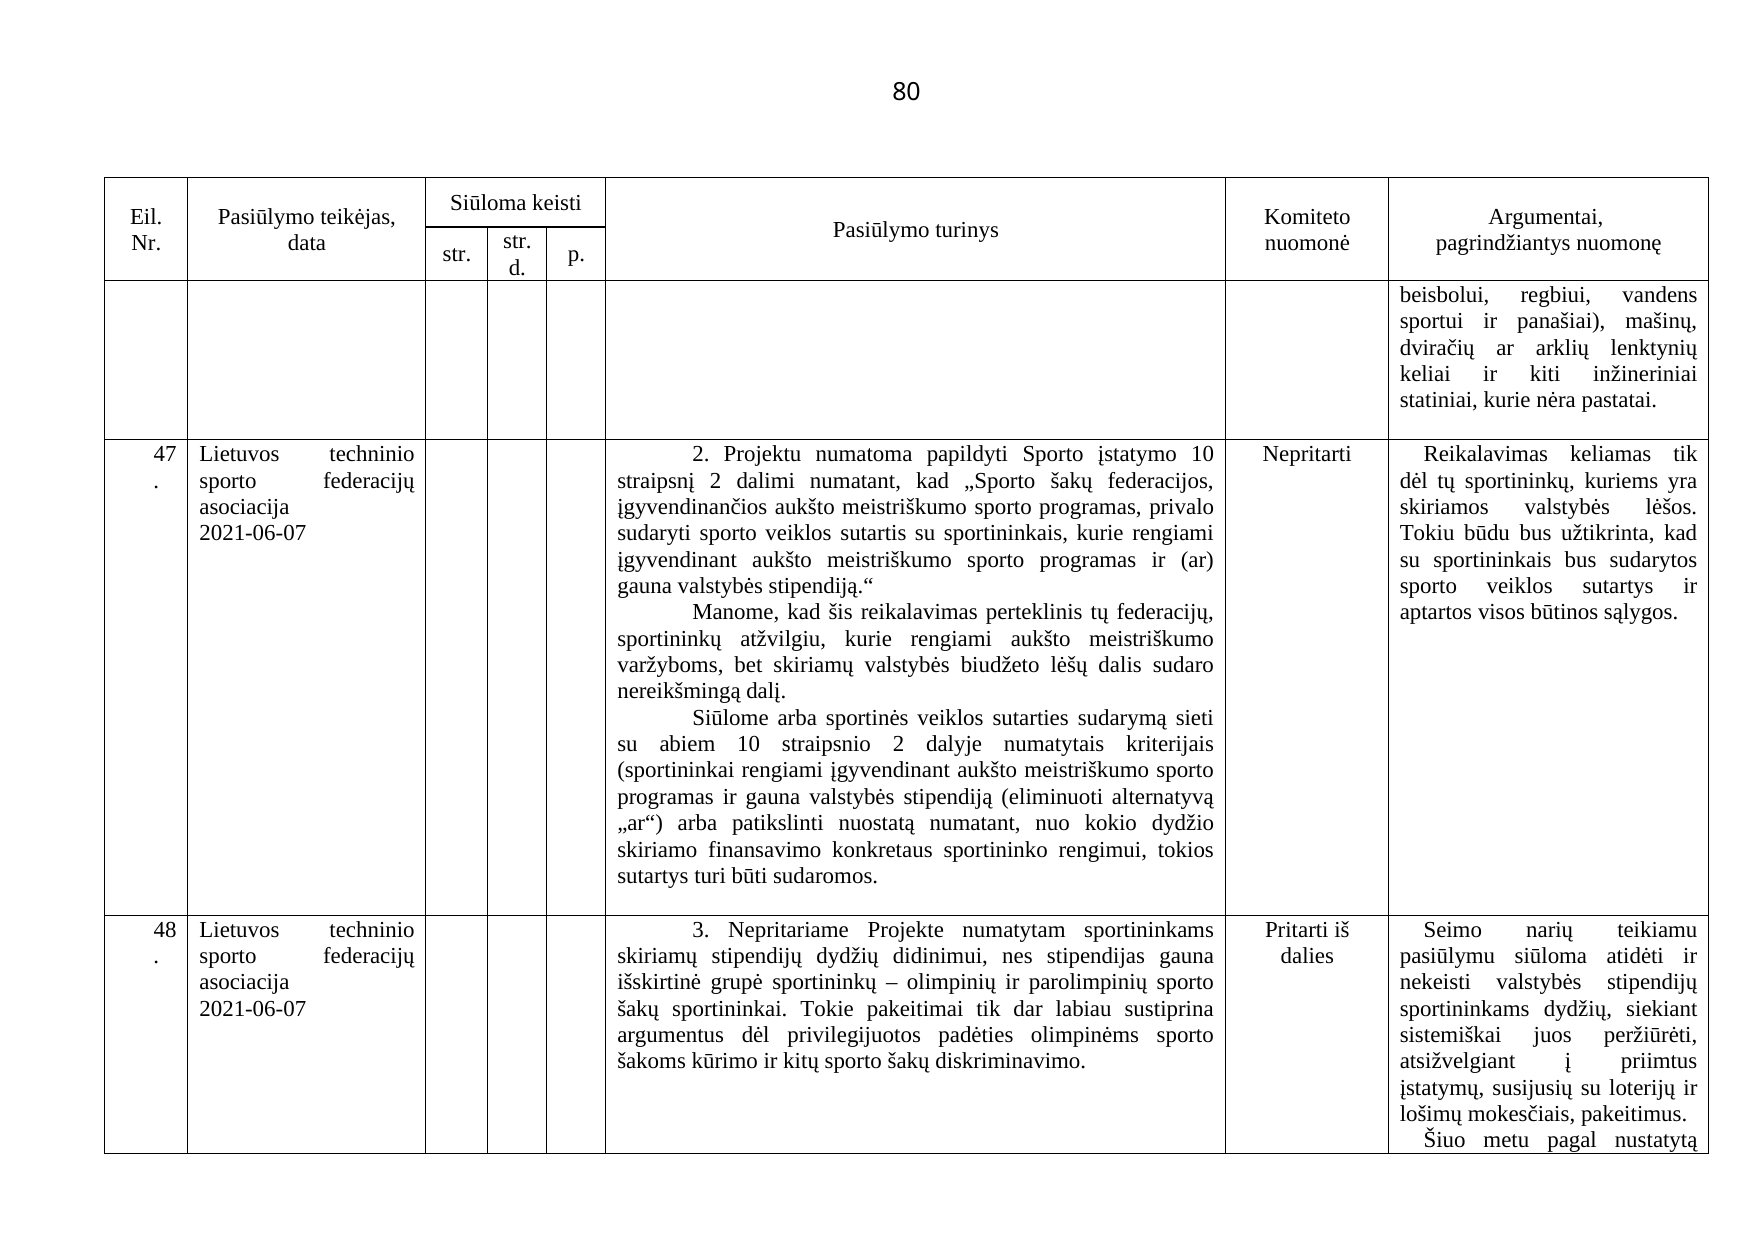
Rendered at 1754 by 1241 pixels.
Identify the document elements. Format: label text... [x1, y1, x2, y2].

table_header Pasiūlymo turinys [606, 178, 1225, 280]
table_cell Lietuvos techninio sporto federacijų asociacija 2021-06-07 [188, 440, 425, 915]
table_cell [105, 440, 187, 915]
table_header Siūloma keisti [426, 178, 605, 226]
table_cell [547, 281, 605, 439]
table_cell [488, 281, 546, 439]
table_cell [547, 916, 605, 1153]
table_header Pasiūlymo teikėjas, data [188, 178, 425, 280]
table_cell [488, 440, 546, 915]
table_cell [426, 440, 487, 915]
table_cell Pritarti iš dalies [1226, 916, 1388, 1153]
table_cell beisbolui, regbiui, vandens sportui ir panašiai), mašinų, dviračių ar arklių lenktynių keliai ir kiti inžineriniai statiniai, kurie nėra pastatai. [1389, 281, 1708, 439]
table_cell Lietuvos techninio sporto federacijų asociacija 2021-06-07 [188, 916, 425, 1153]
table_cell [488, 916, 546, 1153]
table_header Argumentai, pagrindžiantys nuomonę [1389, 178, 1708, 280]
table_header Komiteto nuomonė [1226, 178, 1388, 280]
table_cell [606, 281, 1225, 439]
table_cell [547, 440, 605, 915]
table_cell [188, 281, 425, 439]
table_cell [426, 916, 487, 1153]
table_cell Nepritarti [1226, 440, 1388, 915]
table_cell [105, 916, 187, 1153]
table_cell Seimo narių teikiamu pasiūlymu siūloma atidėti ir nekeisti valstybės stipendijų sportininkams dydžių, siekiant sistemiškai juos peržiūrėti, atsižvelgiant į priimtus įstatymų, susijusių su loterijų ir lošimų mokesčiais, pakeitimus. Šiuo metu pagal nustatytą [1389, 916, 1708, 1153]
table_cell 2. Projektu numatoma papildyti Sporto įstatymo 10 straipsnį 2 dalimi numatant, kad „Sporto šakų federacijos, įgyvendinančios aukšto meistriškumo sporto programas, privalo sudaryti sporto veiklos sutartis su sportininkais, kurie rengiami įgyvendinant aukšto meistriškumo sporto programas ir (ar) gauna valstybės stipendiją.“ Manome, kad šis reikalavimas perteklinis tų federacijų, sportininkų atžvilgiu, kurie rengiami aukšto meistriškumo varžyboms, bet skiriamų valstybės biudžeto lėšų dalis sudaro nereikšmingą dalį. Siūlome arba sportinės veiklos sutarties sudarymą sieti su abiem 10 straipsnio 2 dalyje numatytais kriterijais (sportininkai rengiami įgyvendinant aukšto meistriškumo sporto programas ir gauna valstybės stipendiją (eliminuoti alternatyvą „ar“) arba patikslinti nuostatą numatant, nuo kokio dydžio skiriamo finansavimo konkretaus sportininko rengimui, tokios sutartys turi būti sudaromos. [606, 440, 1225, 915]
table_cell str. d. [488, 228, 546, 280]
table_cell [426, 281, 487, 439]
table_header Eil. Nr. [105, 178, 187, 280]
table_cell 3. Nepritariame Projekte numatytam sportininkams skiriamų stipendijų dydžių didinimui, nes stipendijas gauna išskirtinė grupė sportininkų – olimpinių ir parolimpinių sporto šakų sportininkai. Tokie pakeitimai tik dar labiau sustiprina argumentus dėl privilegijuotos padėties olimpinėms sporto šakoms kūrimo ir kitų sporto šakų diskriminavimo. [606, 916, 1225, 1153]
table_cell [1226, 281, 1388, 439]
table_cell Reikalavimas keliamas tik dėl tų sportininkų, kuriems yra skiriamos valstybės lėšos. Tokiu būdu bus užtikrinta, kad su sportininkais bus sudarytos sporto veiklos sutartys ir aptartos visos būtinos sąlygos. [1389, 440, 1708, 915]
table_cell [105, 281, 187, 439]
table_cell p. [547, 228, 605, 280]
table_cell str. [426, 228, 487, 280]
